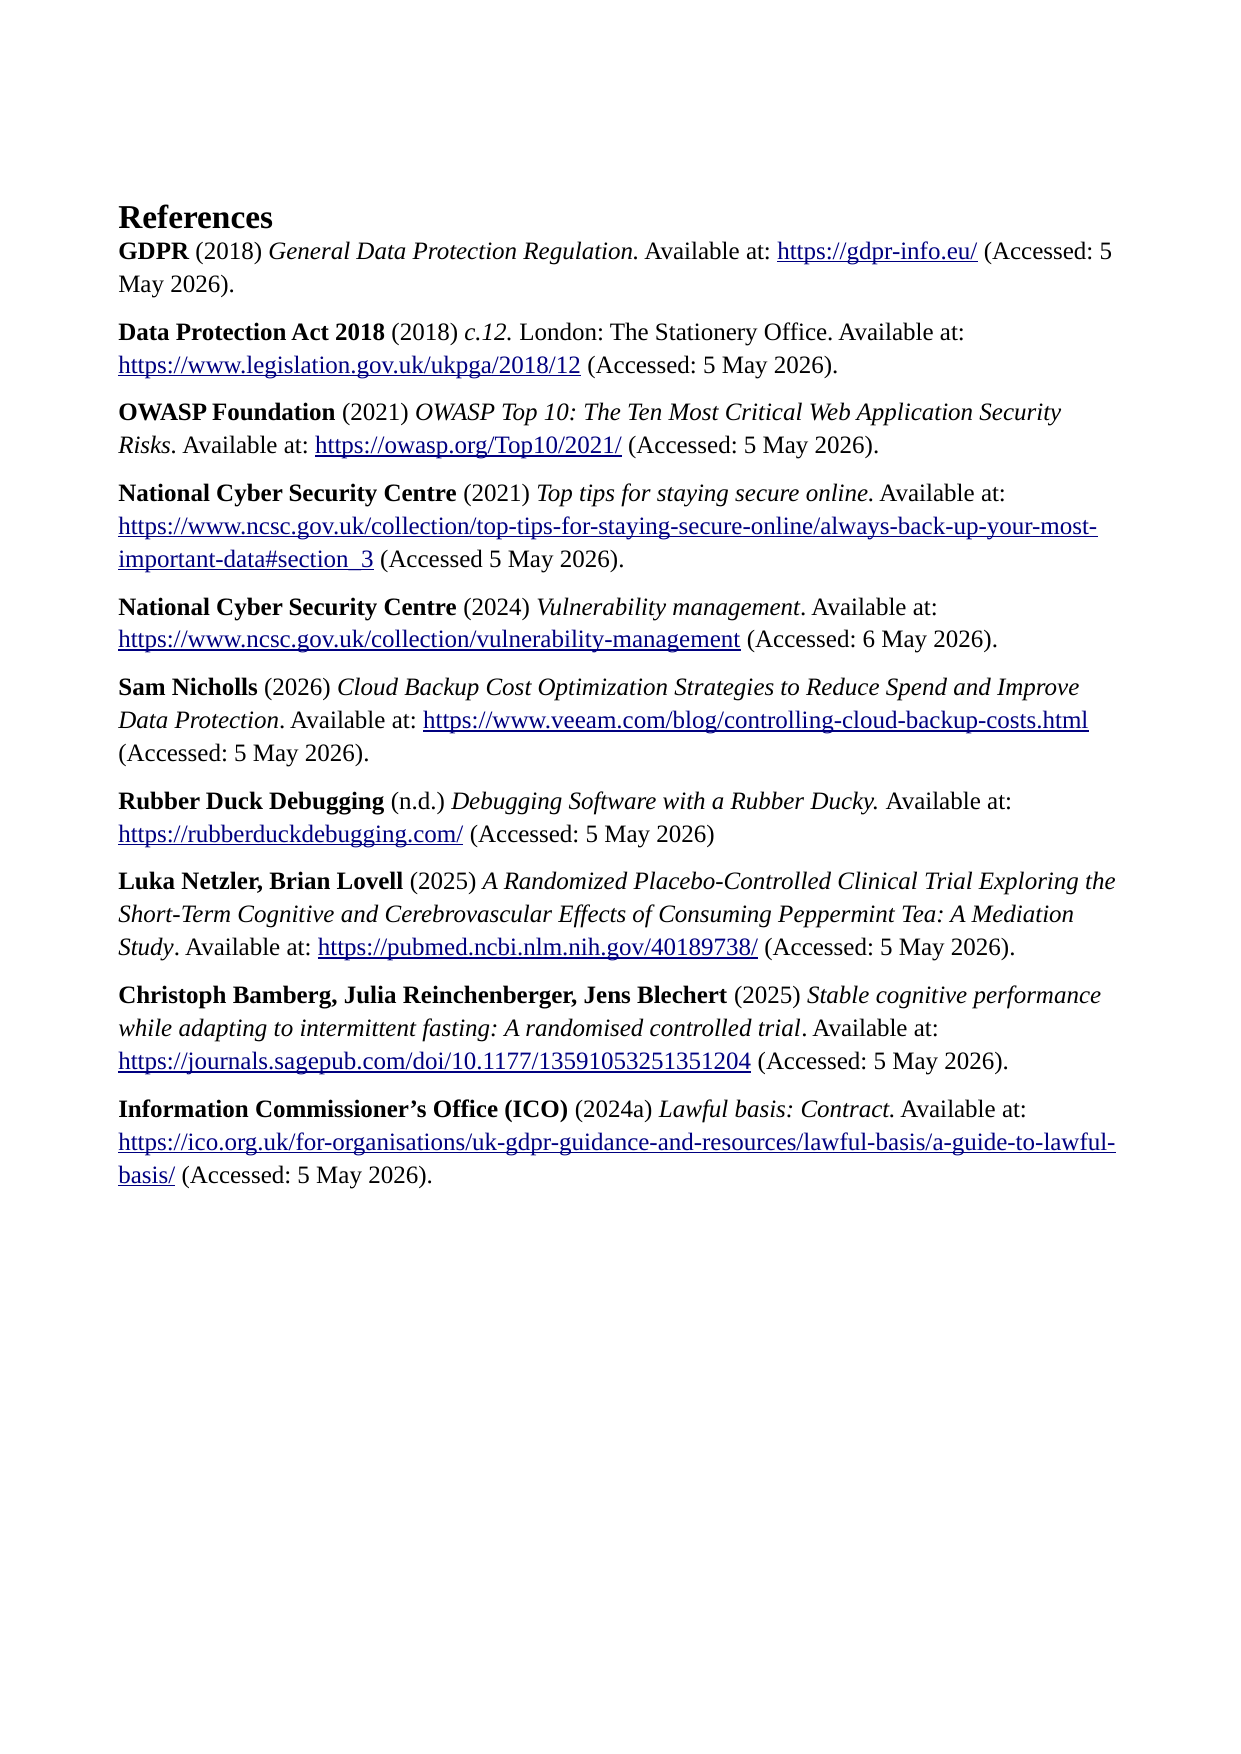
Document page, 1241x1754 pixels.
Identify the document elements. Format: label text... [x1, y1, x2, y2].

text National Cyber Security Centre (2021) Top tips for staying secure online. Available at: https://www.ncsc.gov.uk/collection/top-tips-for-staying-secure-online/always-back-up-your-most-important-data#section_3 (Accessed 5 May 2026). [118, 478, 1122, 573]
text Luka Netzler, Brian Lovell (2025) A Randomized Placebo-Controlled Clinical Trial Exploring the Short-Term Cognitive and Cerebrovascular Effects of Consuming Peppermint Tea: A Mediation Study. Available at: https://pubmed.ncbi.nlm.nih.gov/40189738/ (Accessed: 5 May 2026). [118, 866, 1122, 961]
text Sam Nicholls (2026) Cloud Backup Cost Optimization Strategies to Reduce Spend and Improve Data Protection. Available at: https://www.veeam.com/blog/controlling-cloud-backup-costs.html (Accessed: 5 May 2026). [118, 672, 1122, 767]
text References [118, 198, 1122, 236]
text National Cyber Security Centre (2024) Vulnerability management. Available at: https://www.ncsc.gov.uk/collection/vulnerability-management (Accessed: 6 May 2026). [118, 592, 1122, 653]
text Rubber Duck Debugging (n.d.) Debugging Software with a Rubber Ducky. Available at: https://rubberduckdebugging.com/ (Accessed: 5 May 2026) [118, 786, 1122, 848]
text Christoph Bamberg, Julia Reinchenberger, Jens Blechert (2025) Stable cognitive performance while adapting to intermittent fasting: A randomised controlled trial. Available at: https://journals.sagepub.com/doi/10.1177/13591053251351204 (Accessed: 5 May 2026). [118, 980, 1122, 1075]
text Data Protection Act 2018 (2018) c.12. London: The Stationery Office. Available at: https://www.legislation.gov.uk/ukpga/2018/12 (Accessed: 5 May 2026). [118, 317, 1122, 378]
text GDPR (2018) General Data Protection Regulation. Available at: https://gdpr-info.eu/ (Accessed: 5 May 2026). [118, 236, 1122, 298]
text OWASP Foundation (2021) OWASP Top 10: The Ten Most Critical Web Application Security Risks. Available at: https://owasp.org/Top10/2021/ (Accessed: 5 May 2026). [118, 397, 1122, 459]
text Information Commissioner’s Office (ICO) (2024a) Lawful basis: Contract. Available at: https://ico.org.uk/for-organisations/uk-gdpr-guidance-and-resources/lawful-basis/a-guide-to-lawful-basis/ (Accessed: 5 May 2026). [118, 1094, 1122, 1188]
